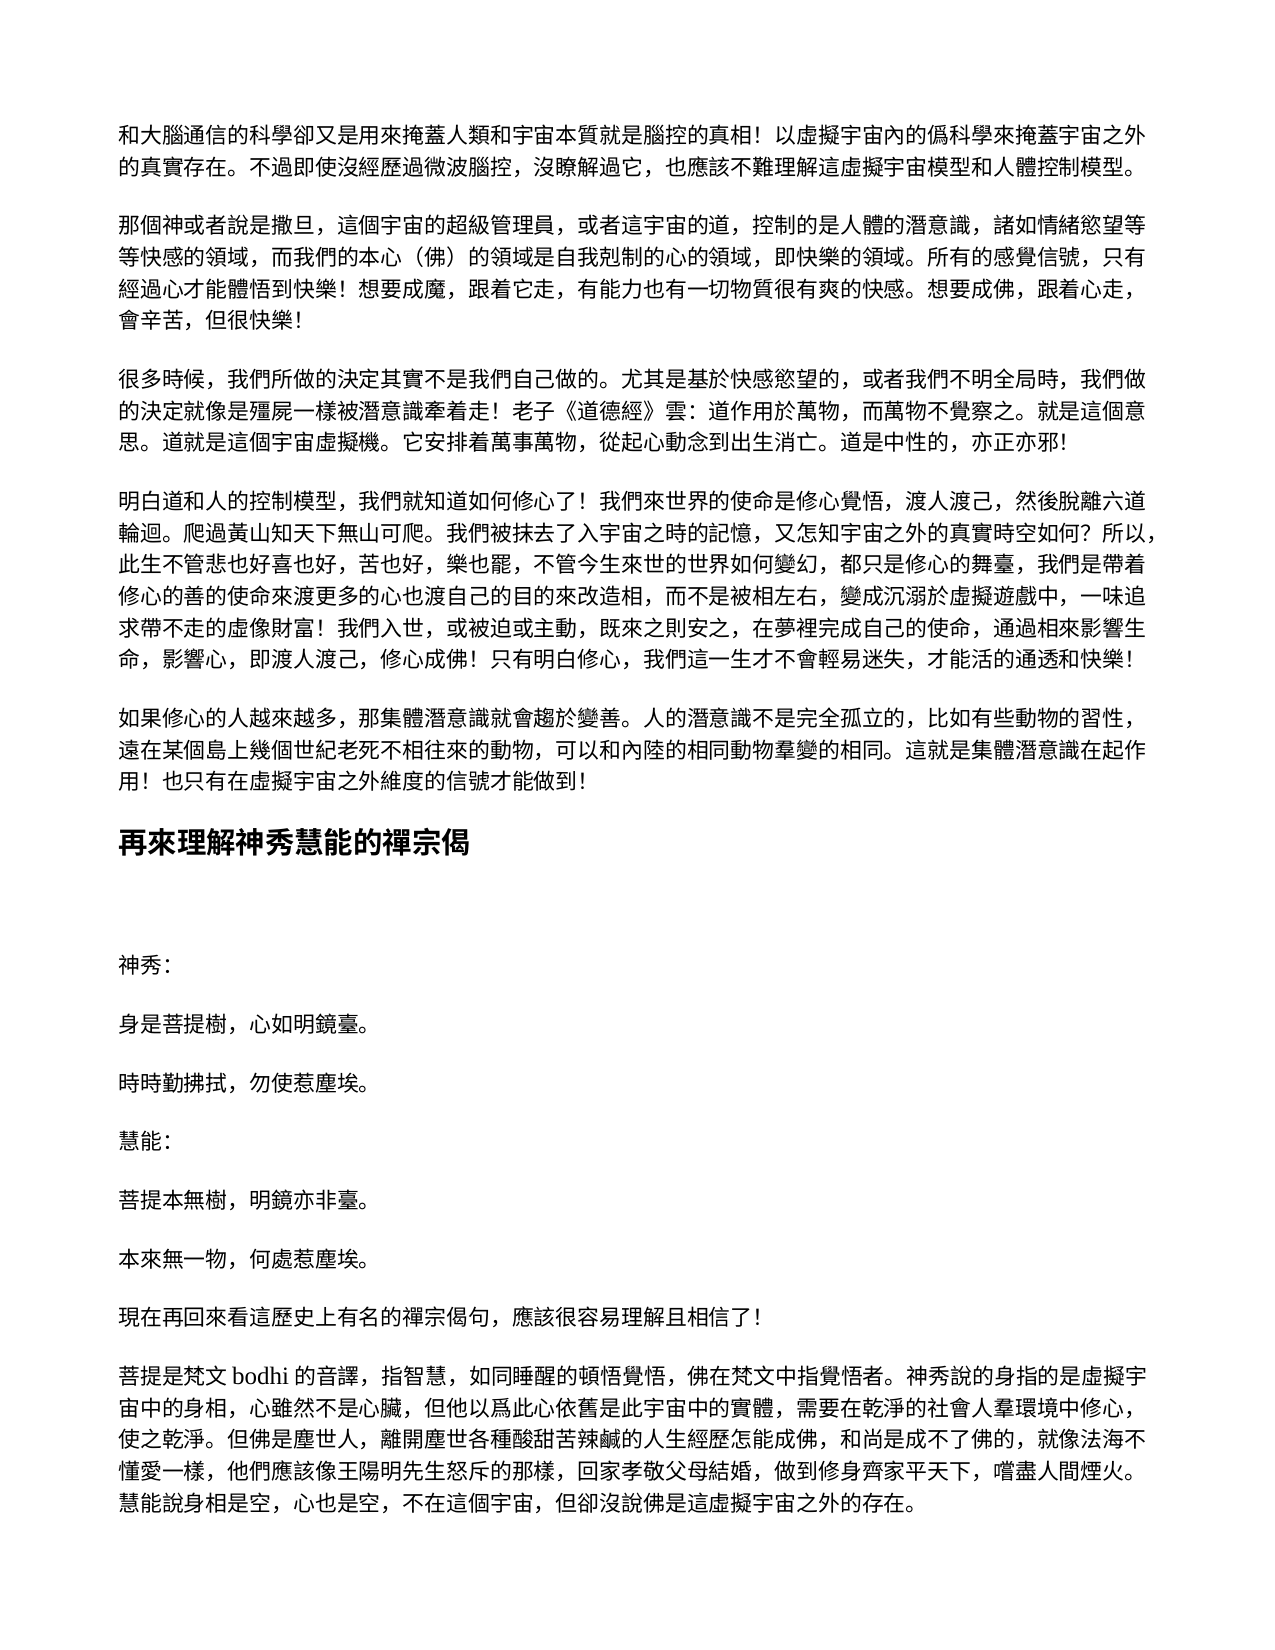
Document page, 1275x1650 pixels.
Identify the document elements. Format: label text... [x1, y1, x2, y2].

text 很多時候，我們所做的決定其實不是我們自己做的。尤其是基於快感慾望的，或者我們不明全局時，我們做的決定就像是殭屍一樣被潛意識牽着走！老子《道德經》雲：道作用於萬物，而萬物不覺察之。就是這個意思。道就是這個宇宙虛擬機。它安排着萬事萬物，從起心動念到出生消亡。道是中性的，亦正亦邪！ [118, 362, 1157, 457]
text 菩提是梵文bodhi的音譯，指智慧，如同睡醒的頓悟覺悟，佛在梵文中指覺悟者。神秀說的身指的是虛擬宇宙中的身相，心雖然不是心臟，但他以爲此心依舊是此宇宙中的實體，需要在乾淨的社會人羣環境中修心，使之乾淨。但佛是塵世人，離開塵世各種酸甜苦辣鹹的人生經歷怎能成佛，和尚是成不了佛的，就像法海不懂愛一樣，他們應該像王陽明先生怒斥的那樣，回家孝敬父母結婚，做到修身齊家平天下，嚐盡人間煙火。慧能說身相是空，心也是空，不在這個宇宙，但卻沒說佛是這虛擬宇宙之外的存在。 [118, 1359, 1157, 1517]
subtitle 再來理解神秀慧能的禪宗偈 [118, 819, 1157, 862]
text 和大腦通信的科學卻又是用來掩蓋人類和宇宙本質就是腦控的真相！以虛擬宇宙內的僞科學來掩蓋宇宙之外的真實存在。不過即使沒經歷過微波腦控，沒瞭解過它，也應該不難理解這虛擬宇宙模型和人體控制模型。 [118, 118, 1157, 181]
text 時時勤拂拭，勿使惹塵埃。 [118, 1066, 1157, 1097]
text 現在再回來看這歷史上有名的禪宗偈句，應該很容易理解且相信了！ [118, 1300, 1157, 1332]
text 如果修心的人越來越多，那集體潛意識就會趨於變善。人的潛意識不是完全孤立的，比如有些動物的習性，遠在某個島上幾個世紀老死不相往來的動物，可以和內陸的相同動物羣變的相同。這就是集體潛意識在起作用！也只有在虛擬宇宙之外維度的信號才能做到！ [118, 701, 1157, 796]
text 明白道和人的控制模型，我們就知道如何修心了！我們來世界的使命是修心覺悟，渡人渡己，然後脫離六道輪迴。爬過黃山知天下無山可爬。我們被抹去了入宇宙之時的記憶，又怎知宇宙之外的真實時空如何？所以，此生不管悲也好喜也好，苦也好，樂也罷，不管今生來世的世界如何變幻，都只是修心的舞臺，我們是帶着修心的善的使命來渡更多的心也渡自己的目的來改造相，而不是被相左右，變成沉溺於虛擬遊戲中，一味追求帶不走的虛像財富！我們入世，或被迫或主動，既來之則安之，在夢裡完成自己的使命，通過相來影響生命，影響心，即渡人渡己，修心成佛！只有明白修心，我們這一生才不會輕易迷失，才能活的通透和快樂！ [118, 484, 1157, 674]
text 慧能： [118, 1124, 1157, 1156]
text 那個神或者說是撒旦，這個宇宙的超級管理員，或者這宇宙的道，控制的是人體的潛意識，諸如情緒慾望等等快感的領域，而我們的本心（佛）的領域是自我剋制的心的領域，即快樂的領域。所有的感覺信號，只有經過心才能體悟到快樂！想要成魔，跟着它走，有能力也有一切物質很有爽的快感。想要成佛，跟着心走，會辛苦，但很快樂！ [118, 208, 1157, 335]
text 神秀： [118, 948, 1157, 980]
text 本來無一物，何處惹塵埃。 [118, 1242, 1157, 1273]
text 菩提本無樹，明鏡亦非臺。 [118, 1183, 1157, 1214]
text 身是菩提樹，心如明鏡臺。 [118, 1007, 1157, 1039]
